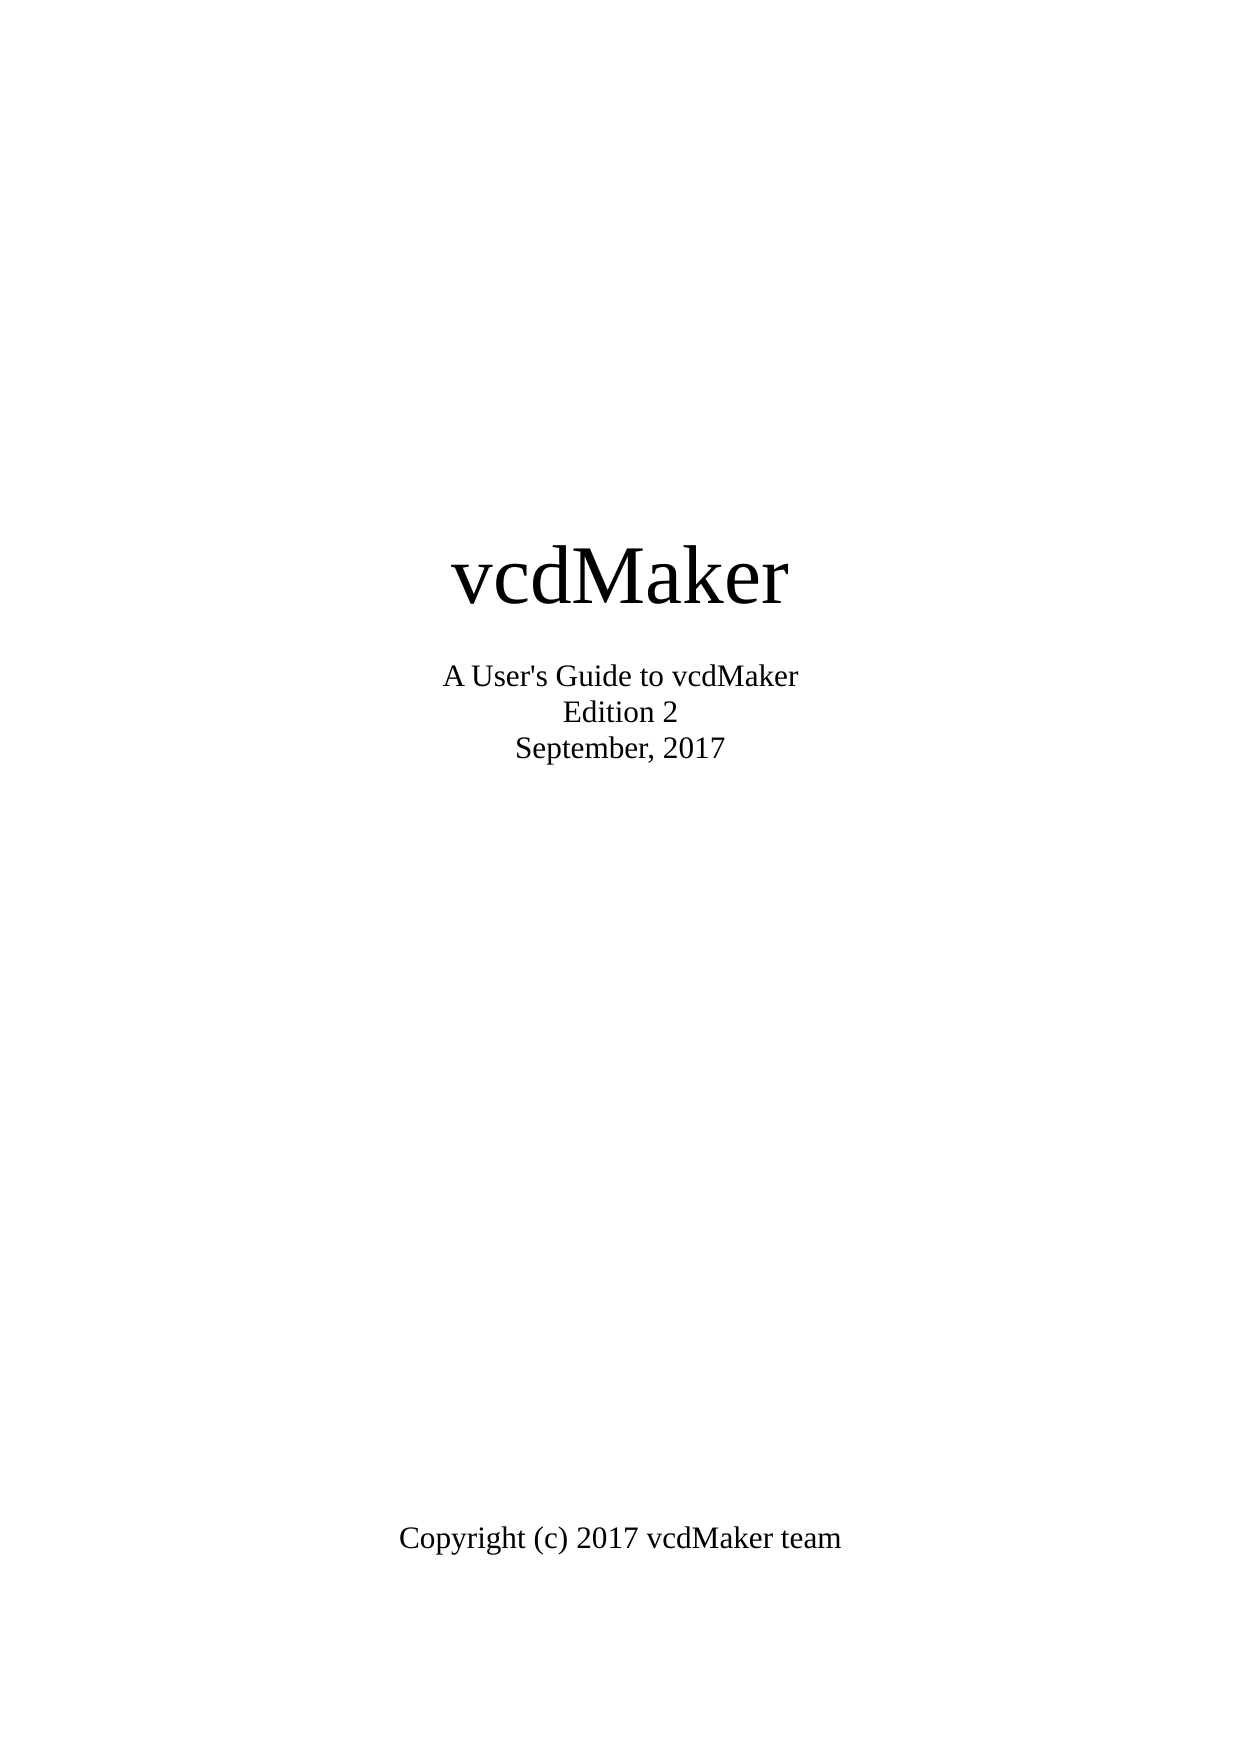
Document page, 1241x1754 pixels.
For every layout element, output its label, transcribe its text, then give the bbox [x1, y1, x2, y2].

text September, 2017 [118, 729, 1122, 765]
text vcdMaker [118, 525, 1122, 621]
text A User's Guide to vcdMaker [118, 657, 1122, 693]
text Edition 2 [118, 693, 1122, 729]
text Copyright (c) 2017 vcdMaker team [118, 1520, 1122, 1556]
